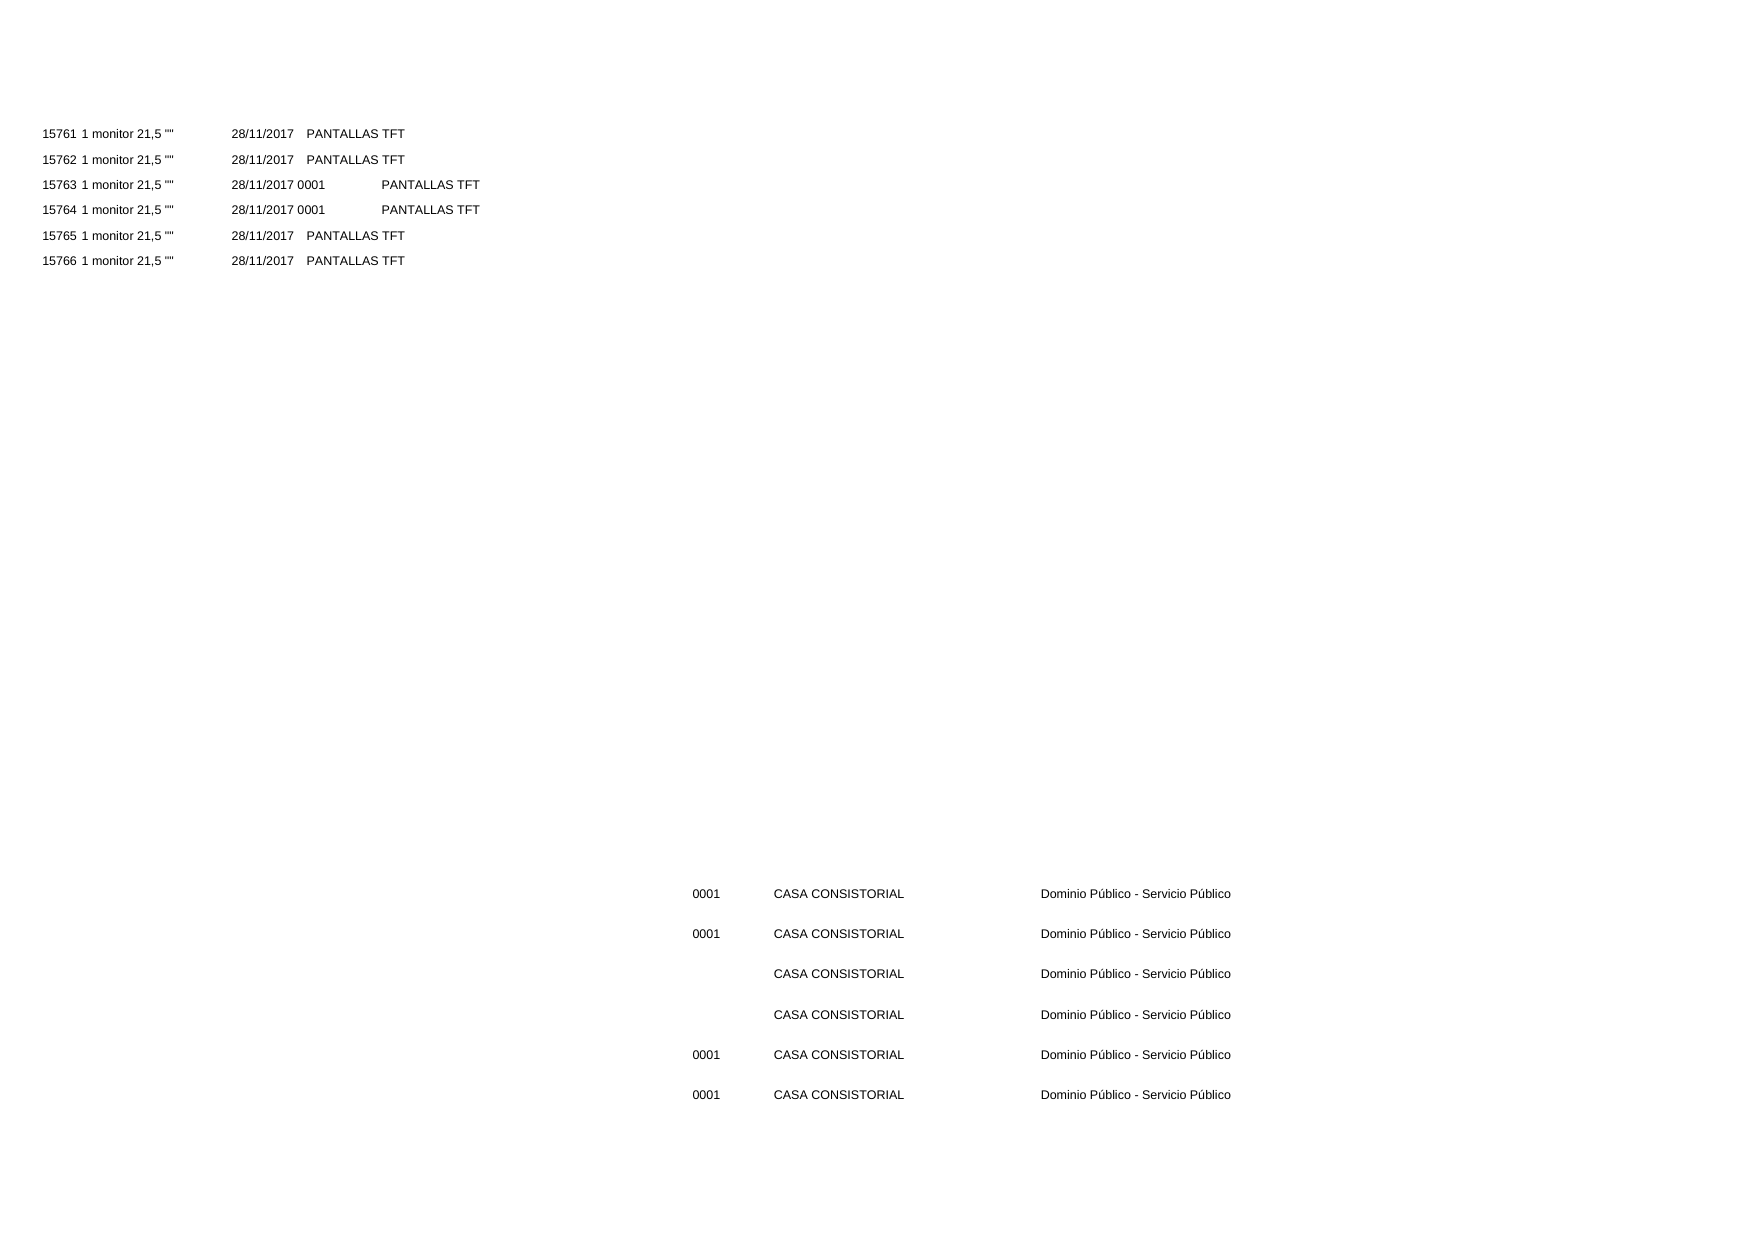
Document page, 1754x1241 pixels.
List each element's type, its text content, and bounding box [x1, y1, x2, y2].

list 1 monitor 21,5 "" 28/11/2017 PANTALLAS TFT [42, 152, 1444, 167]
list 1 monitor 21,5 "" 28/11/2017 PANTALLAS TFT [42, 127, 1444, 141]
list 1 monitor 21,5 "" 28/11/2017 0001 PANTALLAS TFT [42, 203, 1444, 217]
list 1 monitor 21,5 "" 28/11/2017 0001 PANTALLAS TFT [42, 178, 1444, 192]
list 1 monitor 21,5 "" 28/11/2017 PANTALLAS TFT [42, 253, 1444, 268]
list 1 monitor 21,5 "" 28/11/2017 PANTALLAS TFT [42, 228, 1444, 243]
